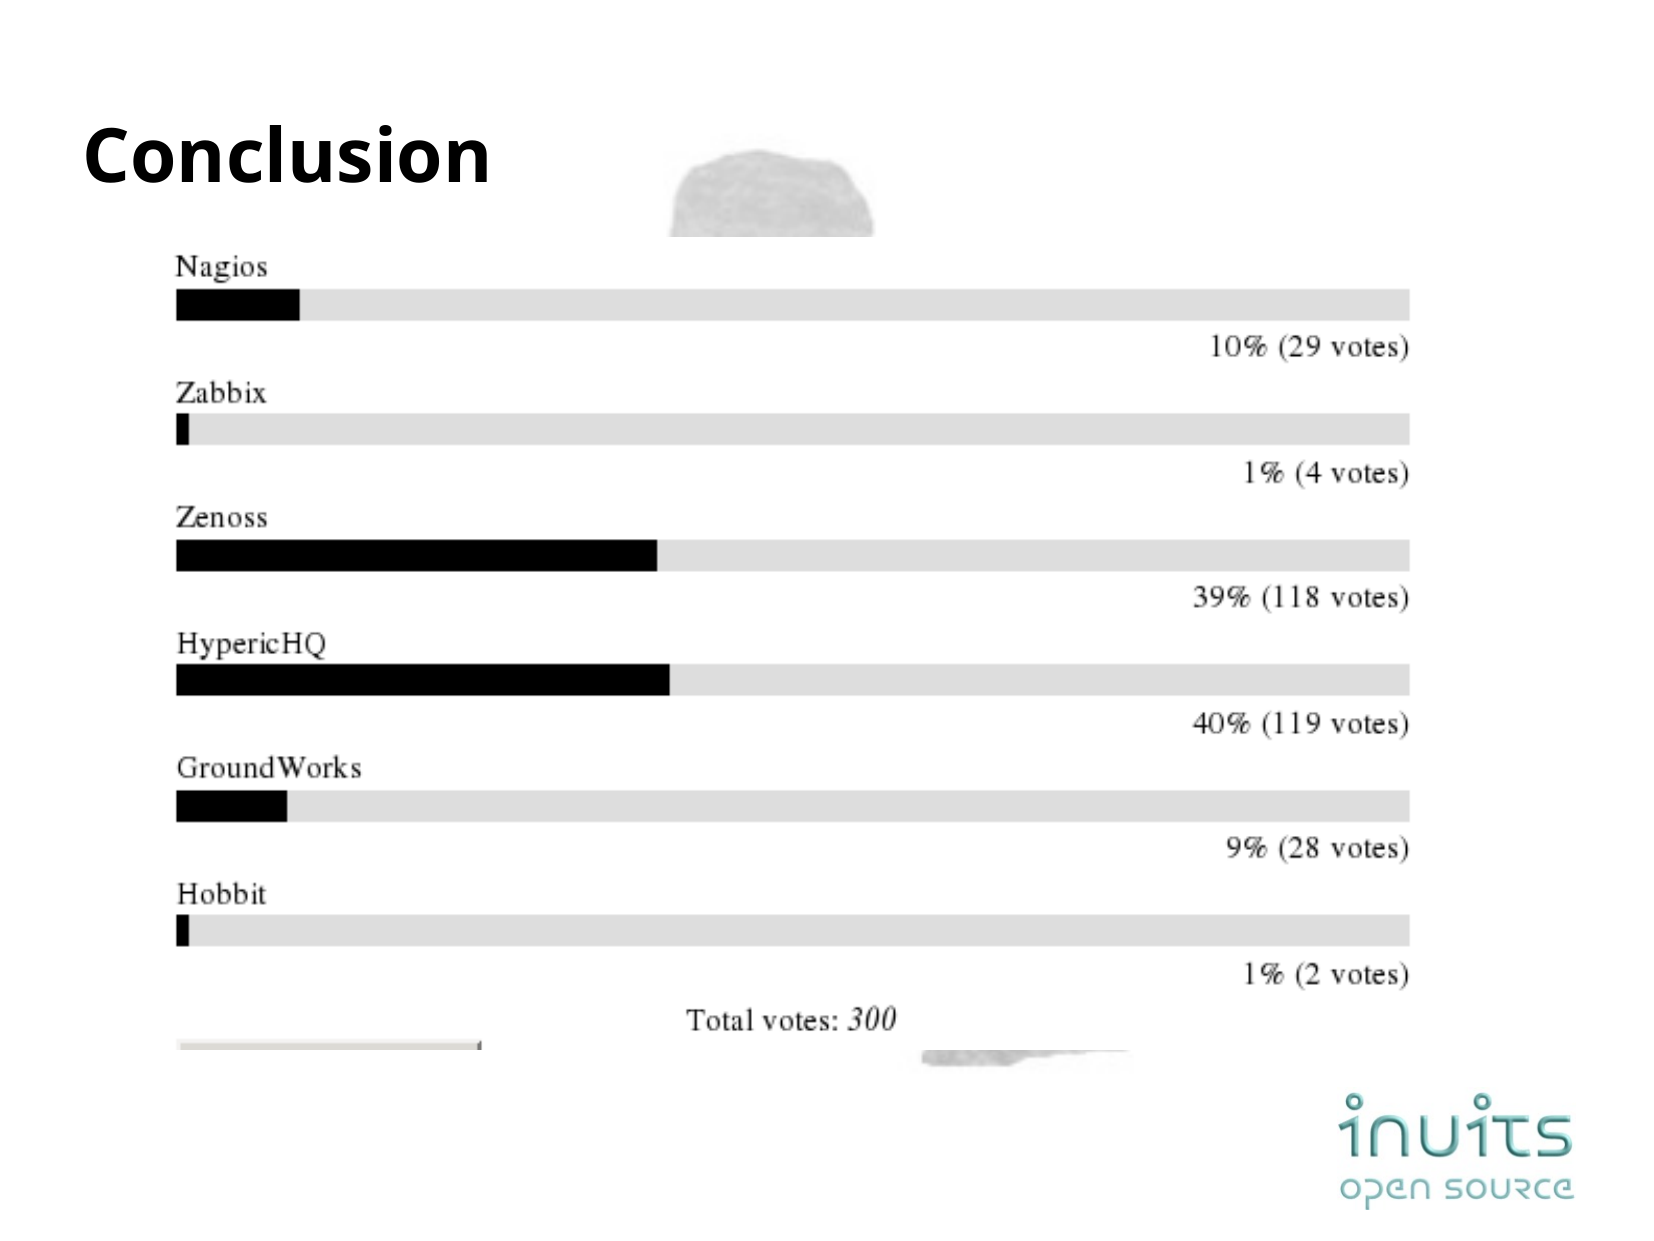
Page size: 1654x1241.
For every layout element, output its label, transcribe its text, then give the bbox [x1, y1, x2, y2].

title Conclusion [82, 49, 1571, 257]
picture [156, 237, 1429, 1120]
picture [1337, 1087, 1576, 1210]
